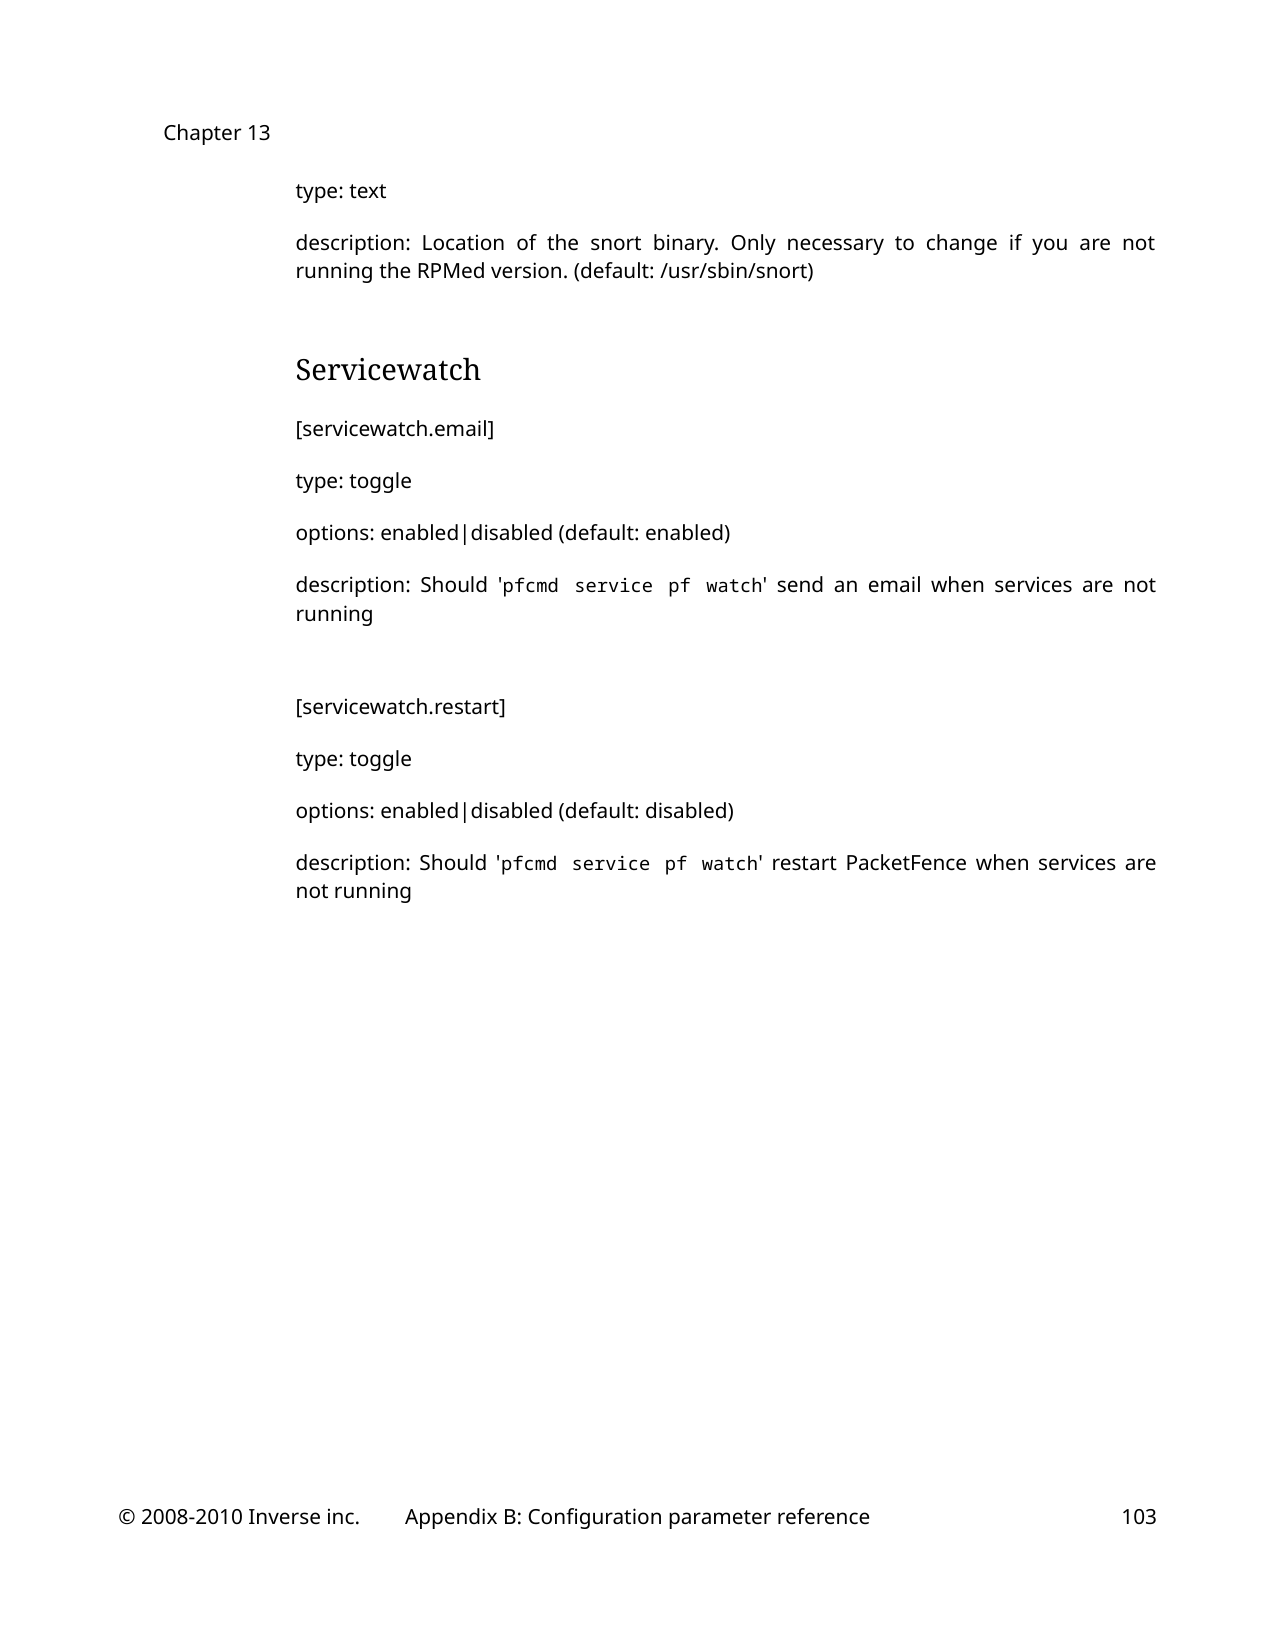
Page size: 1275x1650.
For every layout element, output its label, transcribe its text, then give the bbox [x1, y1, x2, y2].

text description: Location of the snort binary. Only necessary to change if you are not running the RPMed version. (default: /usr/sbin/snort) [295, 228, 1157, 285]
text options: enabled|disabled (default: enabled) [295, 518, 1157, 547]
text options: enabled|disabled (default: disabled) [295, 796, 1157, 824]
text description: Should 'pfcmd service pf watch' send an email when services are not running [295, 570, 1157, 627]
text type: toggle [295, 466, 1157, 494]
text type: toggle [295, 744, 1157, 772]
text description: Should 'pfcmd service pf watch' restart PacketFence when services are not running [295, 848, 1157, 905]
text [servicewatch.restart] [295, 692, 1157, 720]
text type: text [295, 176, 1157, 204]
subtitle Servicewatch [295, 349, 1157, 389]
text [servicewatch.email] [295, 414, 1157, 442]
